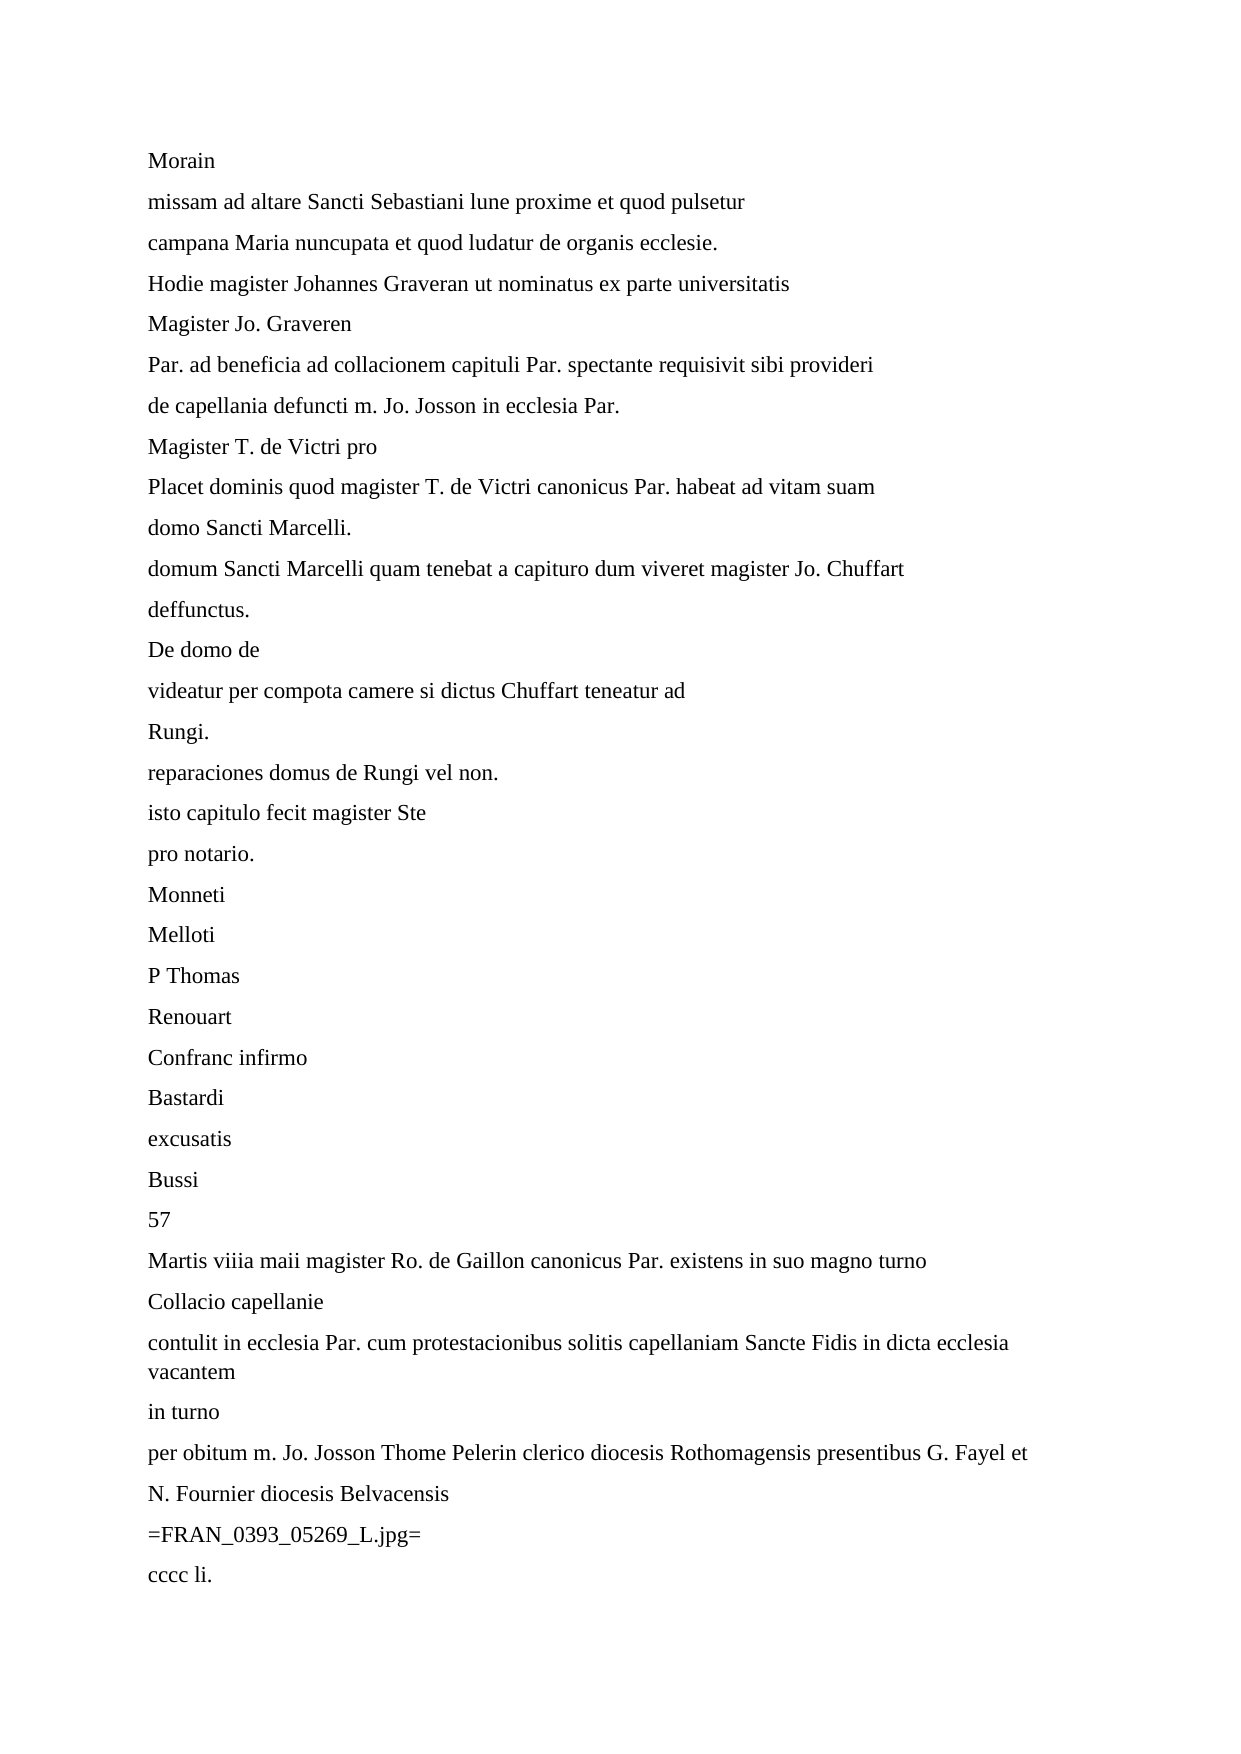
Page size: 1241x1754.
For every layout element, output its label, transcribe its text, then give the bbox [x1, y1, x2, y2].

text Renouart [148, 1003, 1093, 1029]
text Par. ad beneficia ad collacionem capituli Par. spectante requisivit sibi provideri [148, 351, 1093, 378]
text 57 [148, 1207, 1093, 1233]
text domo Sancti Marcelli. [148, 514, 1093, 541]
text Collacio capellanie [148, 1288, 1093, 1314]
text Melloti [148, 921, 1093, 948]
text videatur per compota camere si dictus Chuffart teneatur ad [148, 677, 1093, 703]
text campana Maria nuncupata et quod ludatur de organis ecclesie. [148, 229, 1093, 255]
text reparaciones domus de Rungi vel non. [148, 758, 1093, 785]
text De domo de [148, 636, 1093, 663]
text Morain [148, 148, 1093, 174]
text N. Fournier diocesis Belvacensis [148, 1480, 1093, 1506]
text =FRAN_0393_05269_L.jpg= [148, 1521, 1093, 1547]
text Magister T. de Victri pro [148, 433, 1093, 459]
text contulit in ecclesia Par. cum protestacionibus solitis capellaniam Sancte Fidis in dicta ecclesia vacantem [148, 1329, 1093, 1384]
text missam ad altare Sancti Sebastiani lune proxime et quod pulsetur [148, 188, 1093, 215]
text Rungi. [148, 718, 1093, 744]
text Hodie magister Johannes Graveran ut nominatus ex parte universitatis [148, 270, 1093, 296]
text excusatis [148, 1125, 1093, 1151]
text Monneti [148, 881, 1093, 907]
text cccc li. [148, 1561, 1093, 1588]
text P Thomas [148, 962, 1093, 988]
text isto capitulo fecit magister Ste [148, 799, 1093, 826]
text deffunctus. [148, 596, 1093, 622]
text Placet dominis quod magister T. de Victri canonicus Par. habeat ad vitam suam [148, 473, 1093, 500]
text Magister Jo. Graveren [148, 311, 1093, 337]
text per obitum m. Jo. Josson Thome Pelerin clerico diocesis Rothomagensis presentibus G. Fayel et [148, 1439, 1093, 1466]
text de capellania defuncti m. Jo. Josson in ecclesia Par. [148, 392, 1093, 418]
text Confranc infirmo [148, 1044, 1093, 1070]
text pro notario. [148, 840, 1093, 866]
text Bastardi [148, 1084, 1093, 1111]
text in turno [148, 1398, 1093, 1425]
text domum Sancti Marcelli quam tenebat a capituro dum viveret magister Jo. Chuffart [148, 555, 1093, 581]
text Martis viiia maii magister Ro. de Gaillon canonicus Par. existens in suo magno turno [148, 1247, 1093, 1274]
text Bussi [148, 1166, 1093, 1192]
